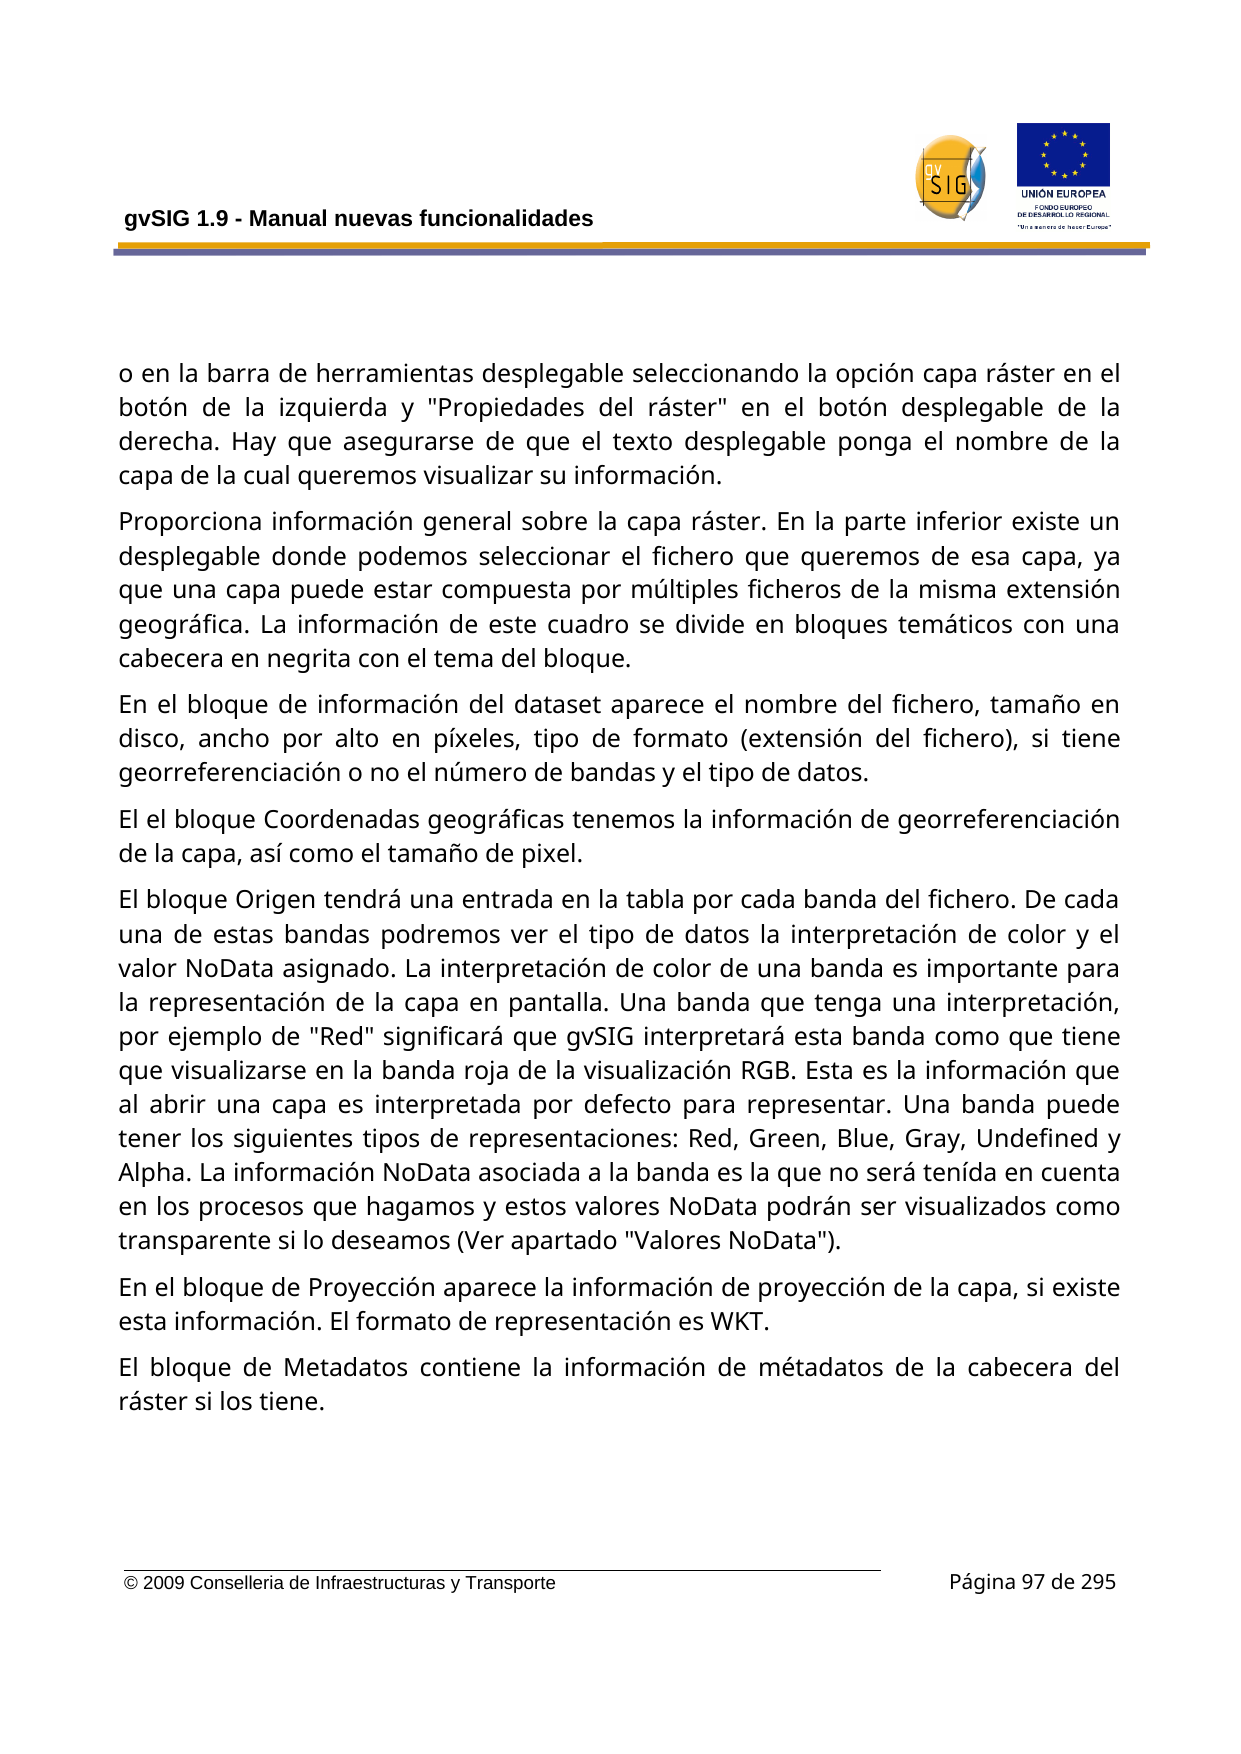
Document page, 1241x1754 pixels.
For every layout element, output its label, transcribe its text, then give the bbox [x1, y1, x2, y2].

text Proporciona información general sobre la capa ráster. En la parte inferior existe un desplegable donde podemos seleccionar el fichero que queremos de esa capa, ya que una capa puede estar compuesta por múltiples ficheros de la misma extensión geográfica. La información de este cuadro se divide en bloques temáticos con una cabecera en negrita con el tema del bloque. [118, 504, 1122, 674]
text El bloque Origen tendrá una entrada en la tabla por cada banda del fichero. De cada una de estas bandas podremos ver el tipo de datos la interpretación de color y el valor NoData asignado. La interpretación de color de una banda es importante para la representación de la capa en pantalla. Una banda que tenga una interpretación, por ejemplo de "Red" significará que gvSIG interpretará esta banda como que tiene que visualizarse en la banda roja de la visualización RGB. Esta es la información que al abrir una capa es interpretada por defecto para representar. Una banda puede tener los siguientes tipos de representaciones: Red, Green, Blue, Gray, Undefined y Alpha. La información NoData asociada a la banda es la que no será tenída en cuenta en los procesos que hagamos y estos valores NoData podrán ser visualizados como transparente si lo deseamos (Ver apartado "Valores NoData"). [118, 882, 1122, 1257]
text En el bloque de información del dataset aparece el nombre del fichero, tamaño en disco, ancho por alto en píxeles, tipo de formato (extensión del fichero), si tiene georreferenciación o no el número de bandas y el tipo de datos. [118, 687, 1122, 789]
text o en la barra de herramientas desplegable seleccionando la opción capa ráster en el botón de la izquierda y "Propiedades del ráster" en el botón desplegable de la derecha. Hay que asegurarse de que el texto desplegable ponga el nombre de la capa de la cual queremos visualizar su información. [118, 355, 1122, 492]
text El el bloque Coordenadas geográficas tenemos la información de georreferenciación de la capa, así como el tamaño de pixel. [118, 802, 1122, 870]
text En el bloque de Proyección aparece la información de proyección de la capa, si existe esta información. El formato de representación es WKT. [118, 1269, 1122, 1337]
picture [1015, 123, 1112, 232]
text El bloque de Metadatos contiene la información de métadatos de la cabecera del ráster si los tiene. [118, 1350, 1122, 1418]
picture [914, 134, 987, 222]
